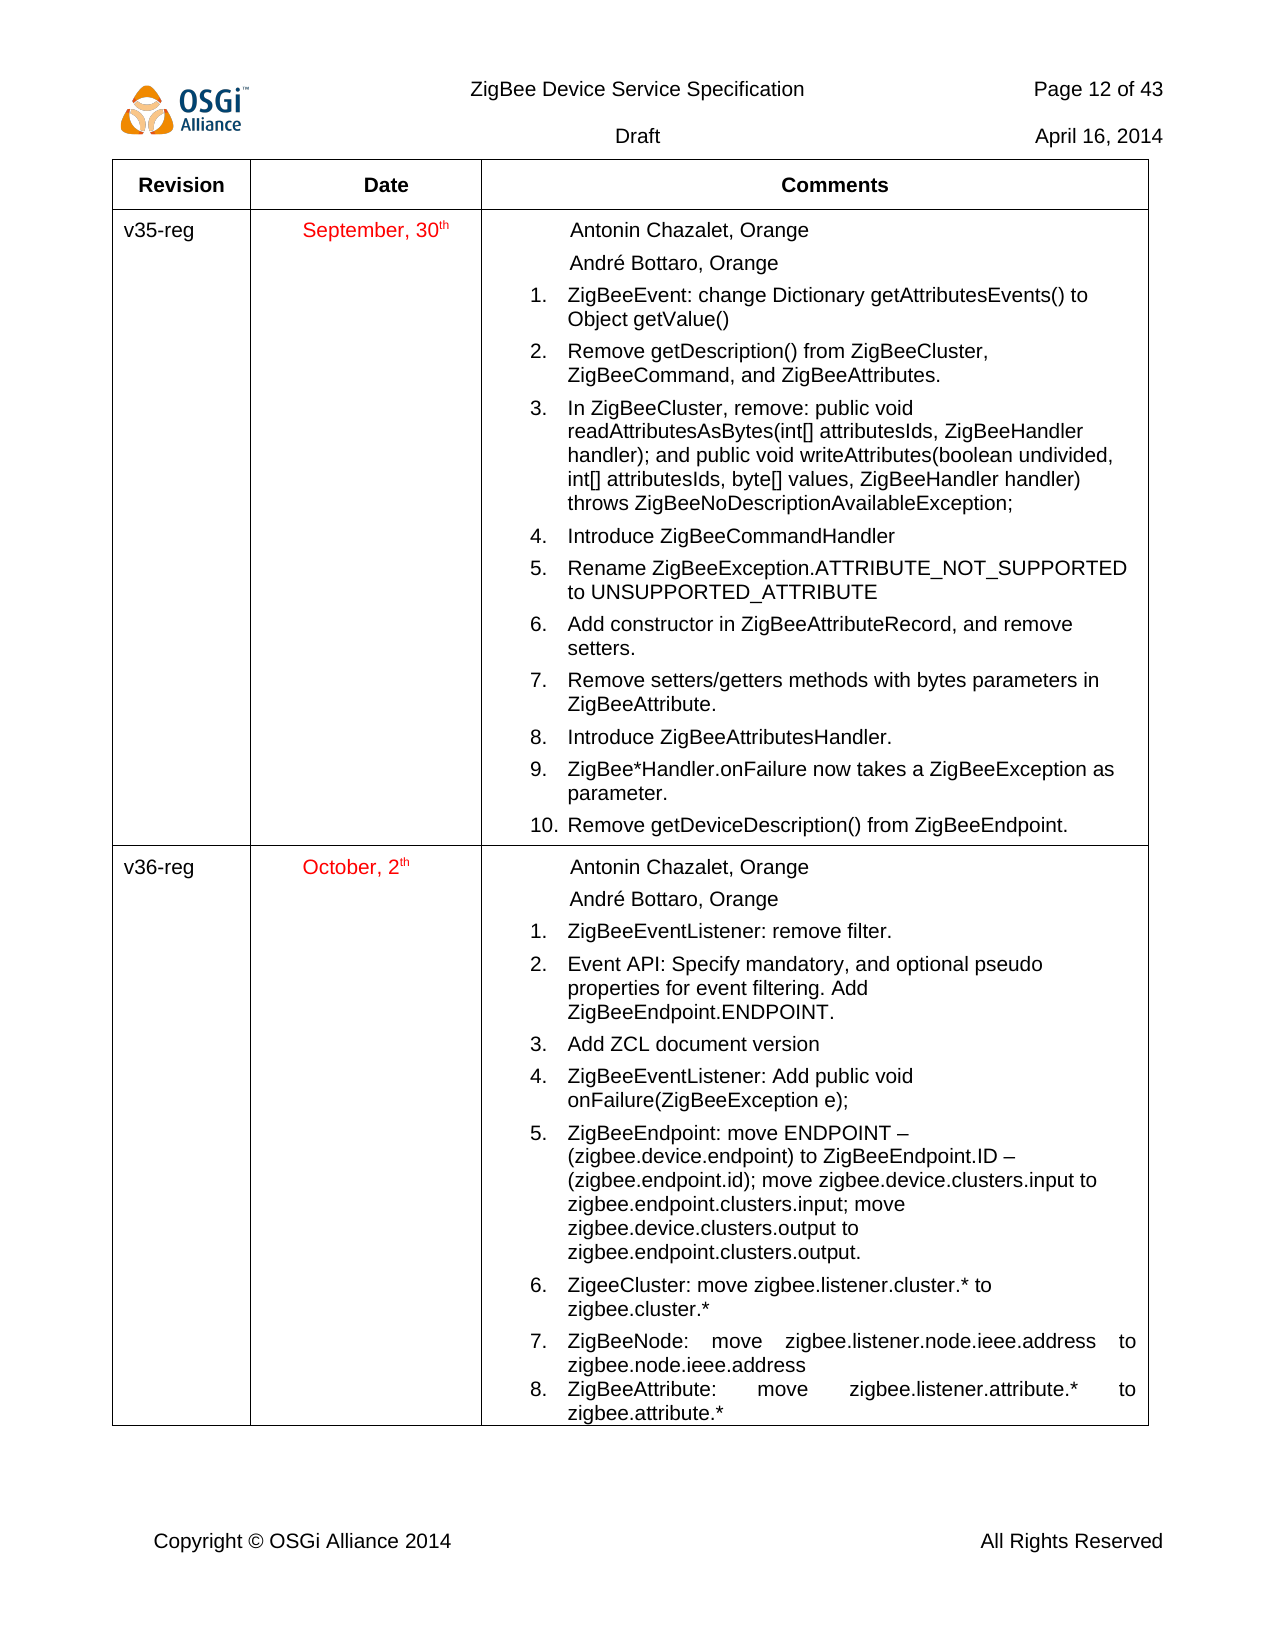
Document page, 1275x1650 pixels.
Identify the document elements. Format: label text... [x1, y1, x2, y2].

table_header Comments [482, 160, 1148, 209]
table_cell October, 2th [251, 846, 481, 1424]
table_cell September, 30th [251, 210, 481, 845]
table_cell v36-reg [113, 846, 250, 1424]
table_cell Antonin Chazalet, Orange André Bottaro, Orange ZigBeeEventListener: remove filter. Event API: Specify mandatory, and optional pseudo properties for event filtering. Add ZigBeeEndpoint.ENDPOINT. Add ZCL document version ZigBeeEventListener: Add public void onFailure(ZigBeeException e); ZigBeeEndpoint: move ENDPOINT – (zigbee.device.endpoint) to ZigBeeEndpoint.ID – (zigbee.endpoint.id); move zigbee.device.clusters.input to zigbee.endpoint.clusters.input; move zigbee.device.clusters.output to zigbee.endpoint.clusters.output. ZigeeCluster: move zigbee.listener.cluster.* to zigbee.cluster.* ZigBeeNode: move zigbee.listener.node.ieee.address to zigbee.node.ieee.address ZigBeeAttribute: move zigbee.listener.attribute.* to zigbee.attribute.* [482, 846, 1148, 1424]
table_cell Antonin Chazalet, Orange André Bottaro, Orange ZigBeeEvent: change Dictionary getAttributesEvents() to Object getValue() Remove getDescription() from ZigBeeCluster, ZigBeeCommand, and ZigBeeAttributes. In ZigBeeCluster, remove: public void readAttributesAsBytes(int[] attributesIds, ZigBeeHandler handler); and public void writeAttributes(boolean undivided, int[] attributesIds, byte[] values, ZigBeeHandler handler) throws ZigBeeNoDescriptionAvailableException; Introduce ZigBeeCommandHandler Rename ZigBeeException.ATTRIBUTE_NOT_SUPPORTED to UNSUPPORTED_ATTRIBUTE Add constructor in ZigBeeAttributeRecord, and remove setters. Remove setters/getters methods with bytes parameters in ZigBeeAttribute. Introduce ZigBeeAttributesHandler. ZigBee*Handler.onFailure now takes a ZigBeeException as parameter. Remove getDeviceDescription() from ZigBeeEndpoint. [482, 210, 1148, 845]
table_header Date [251, 160, 481, 209]
table_cell v35-reg [113, 210, 250, 845]
picture [113, 78, 257, 142]
table_header Revision [113, 160, 250, 209]
